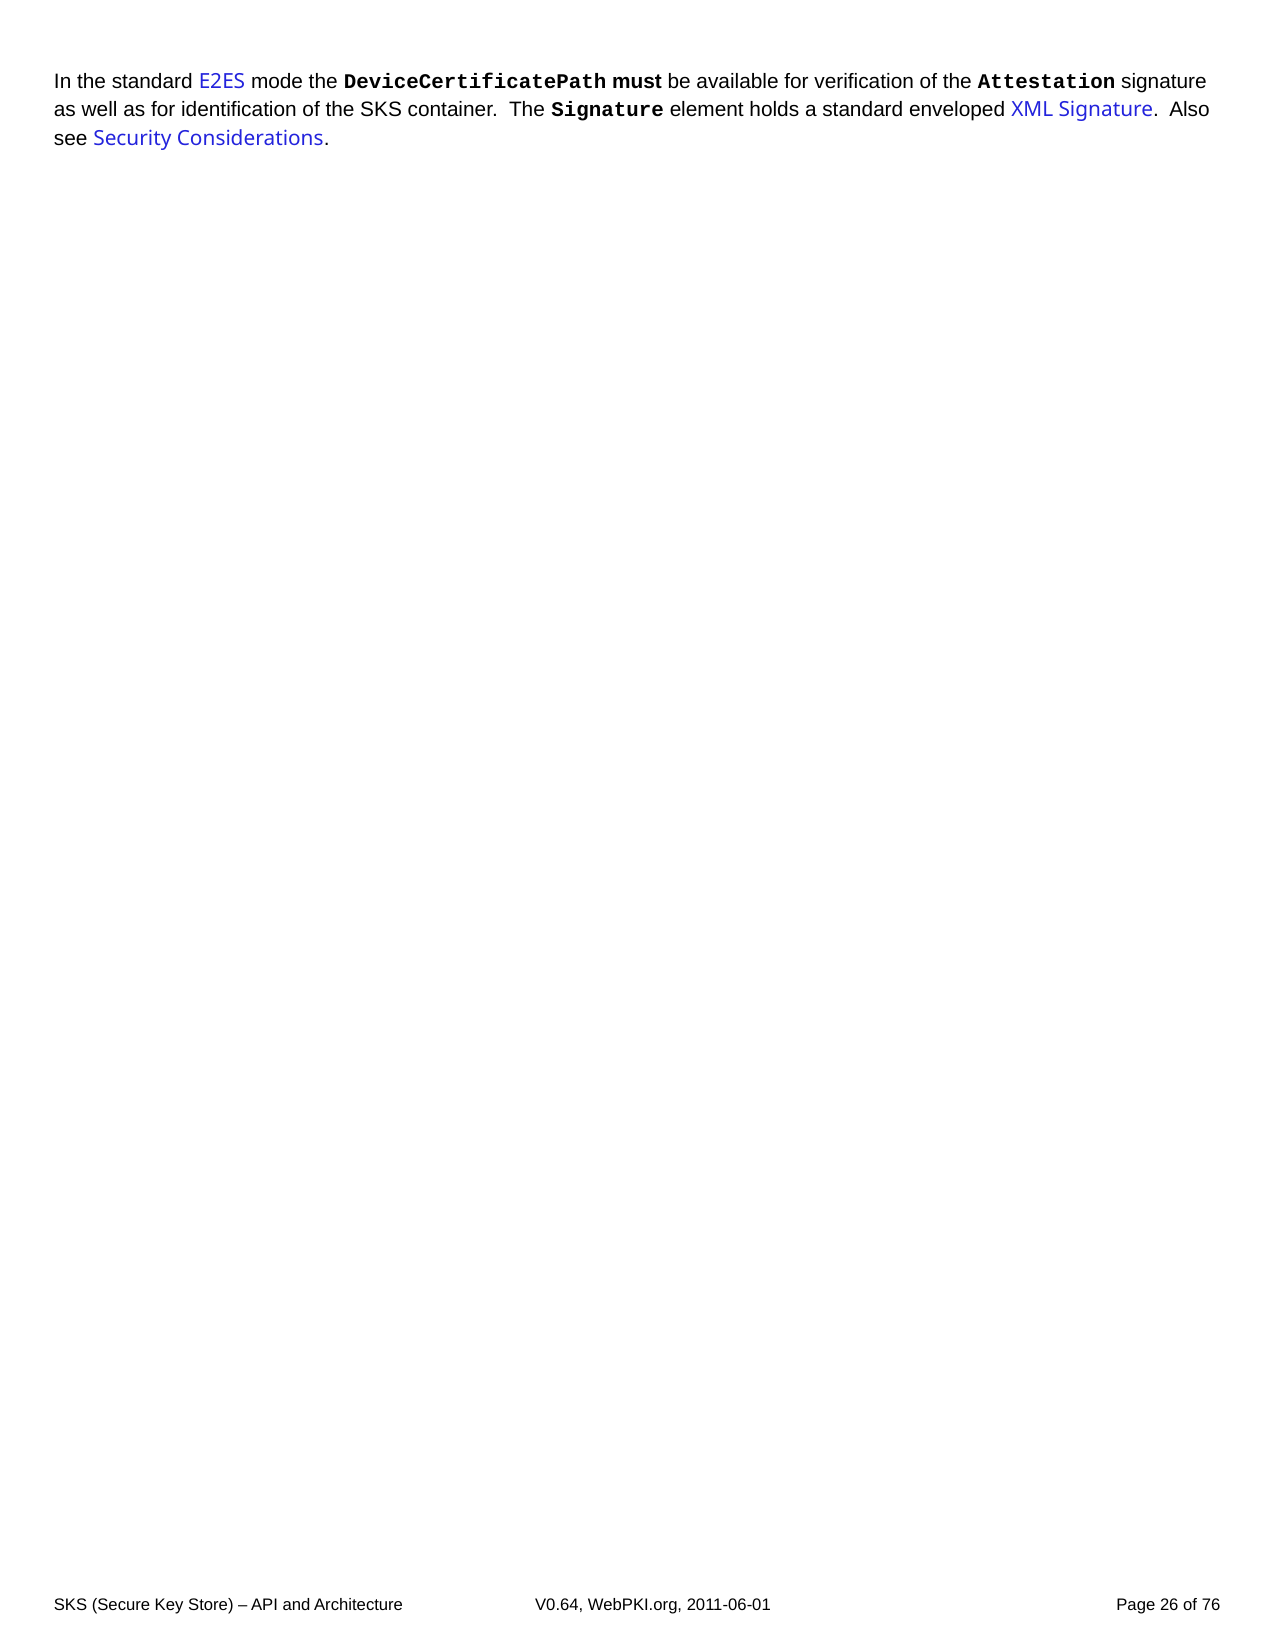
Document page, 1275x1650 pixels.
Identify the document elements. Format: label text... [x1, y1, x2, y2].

text In the standard E2ES mode the DeviceCertificatePath must be available for verification of the Attestation signature as well as for identification of the SKS container. The Signature element holds a standard enveloped XML Signature. Also see Security Considerations. [54, 66, 1221, 151]
